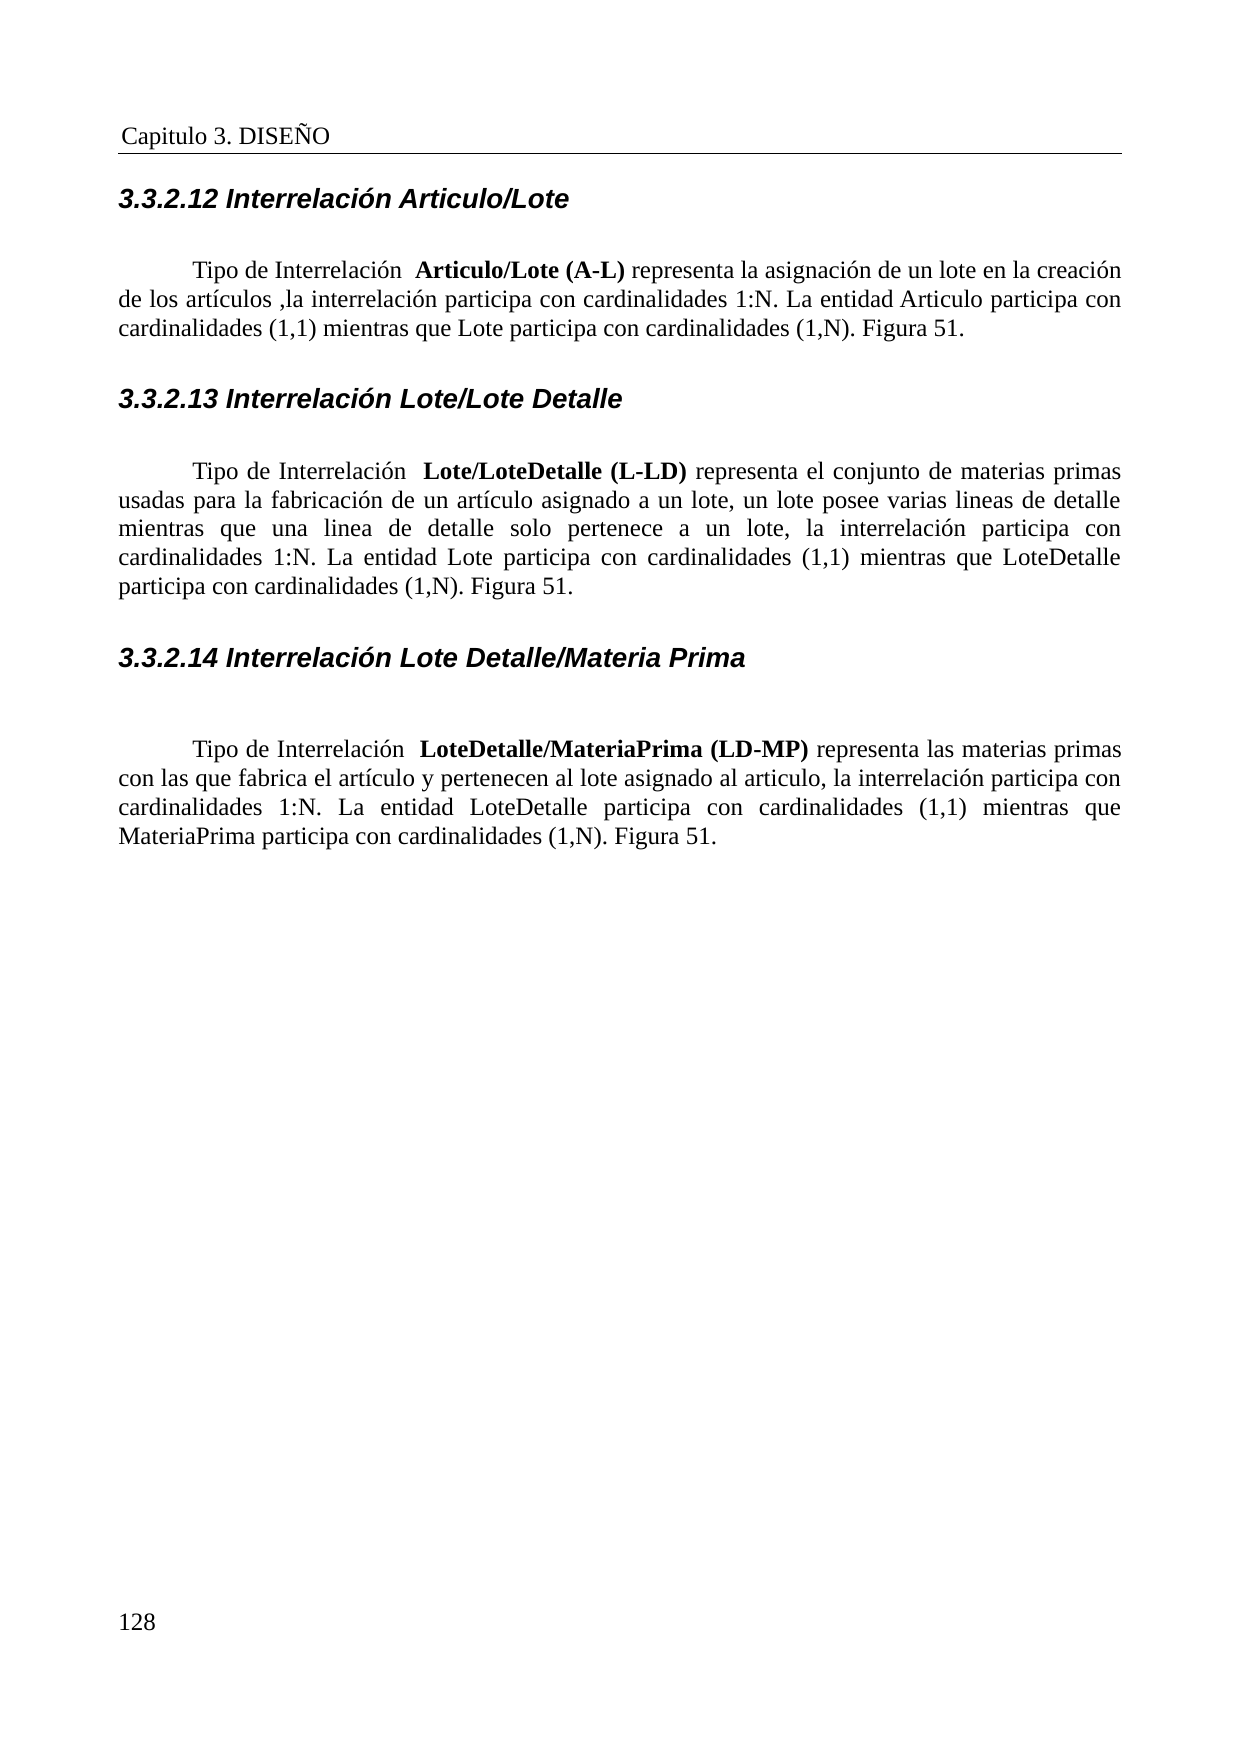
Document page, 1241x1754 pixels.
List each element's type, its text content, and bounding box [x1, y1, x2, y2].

subtitle 3.3.2.12 Interrelación Articulo/Lote [118, 182, 1122, 214]
subtitle 3.3.2.13 Interrelación Lote/Lote Detalle [118, 383, 1122, 415]
text Tipo de Interrelación Articulo/Lote (A-L) representa la asignación de un lote en la creación de los artículos ,la interrelación participa con cardinalidades 1:N. La entidad Articulo participa con cardinalidades (1,1) mientras que Lote participa con cardinalidades (1,N). Figura 51. [118, 255, 1122, 342]
subtitle 3.3.2.14 Interrelación Lote Detalle/Materia Prima [118, 641, 1122, 673]
text Tipo de Interrelación Lote/LoteDetalle (L-LD) representa el conjunto de materias primas usadas para la fabricación de un artículo asignado a un lote, un lote posee varias lineas de detalle mientras que una linea de detalle solo pertenece a un lote, la interrelación participa con cardinalidades 1:N. La entidad Lote participa con cardinalidades (1,1) mientras que LoteDetalle participa con cardinalidades (1,N). Figura 51. [118, 456, 1122, 600]
text Tipo de Interrelación LoteDetalle/MateriaPrima (LD-MP) representa las materias primas con las que fabrica el artículo y pertenecen al lote asignado al articulo, la interrelación participa con cardinalidades 1:N. La entidad LoteDetalle participa con cardinalidades (1,1) mientras que MateriaPrima participa con cardinalidades (1,N). Figura 51. [118, 734, 1122, 849]
